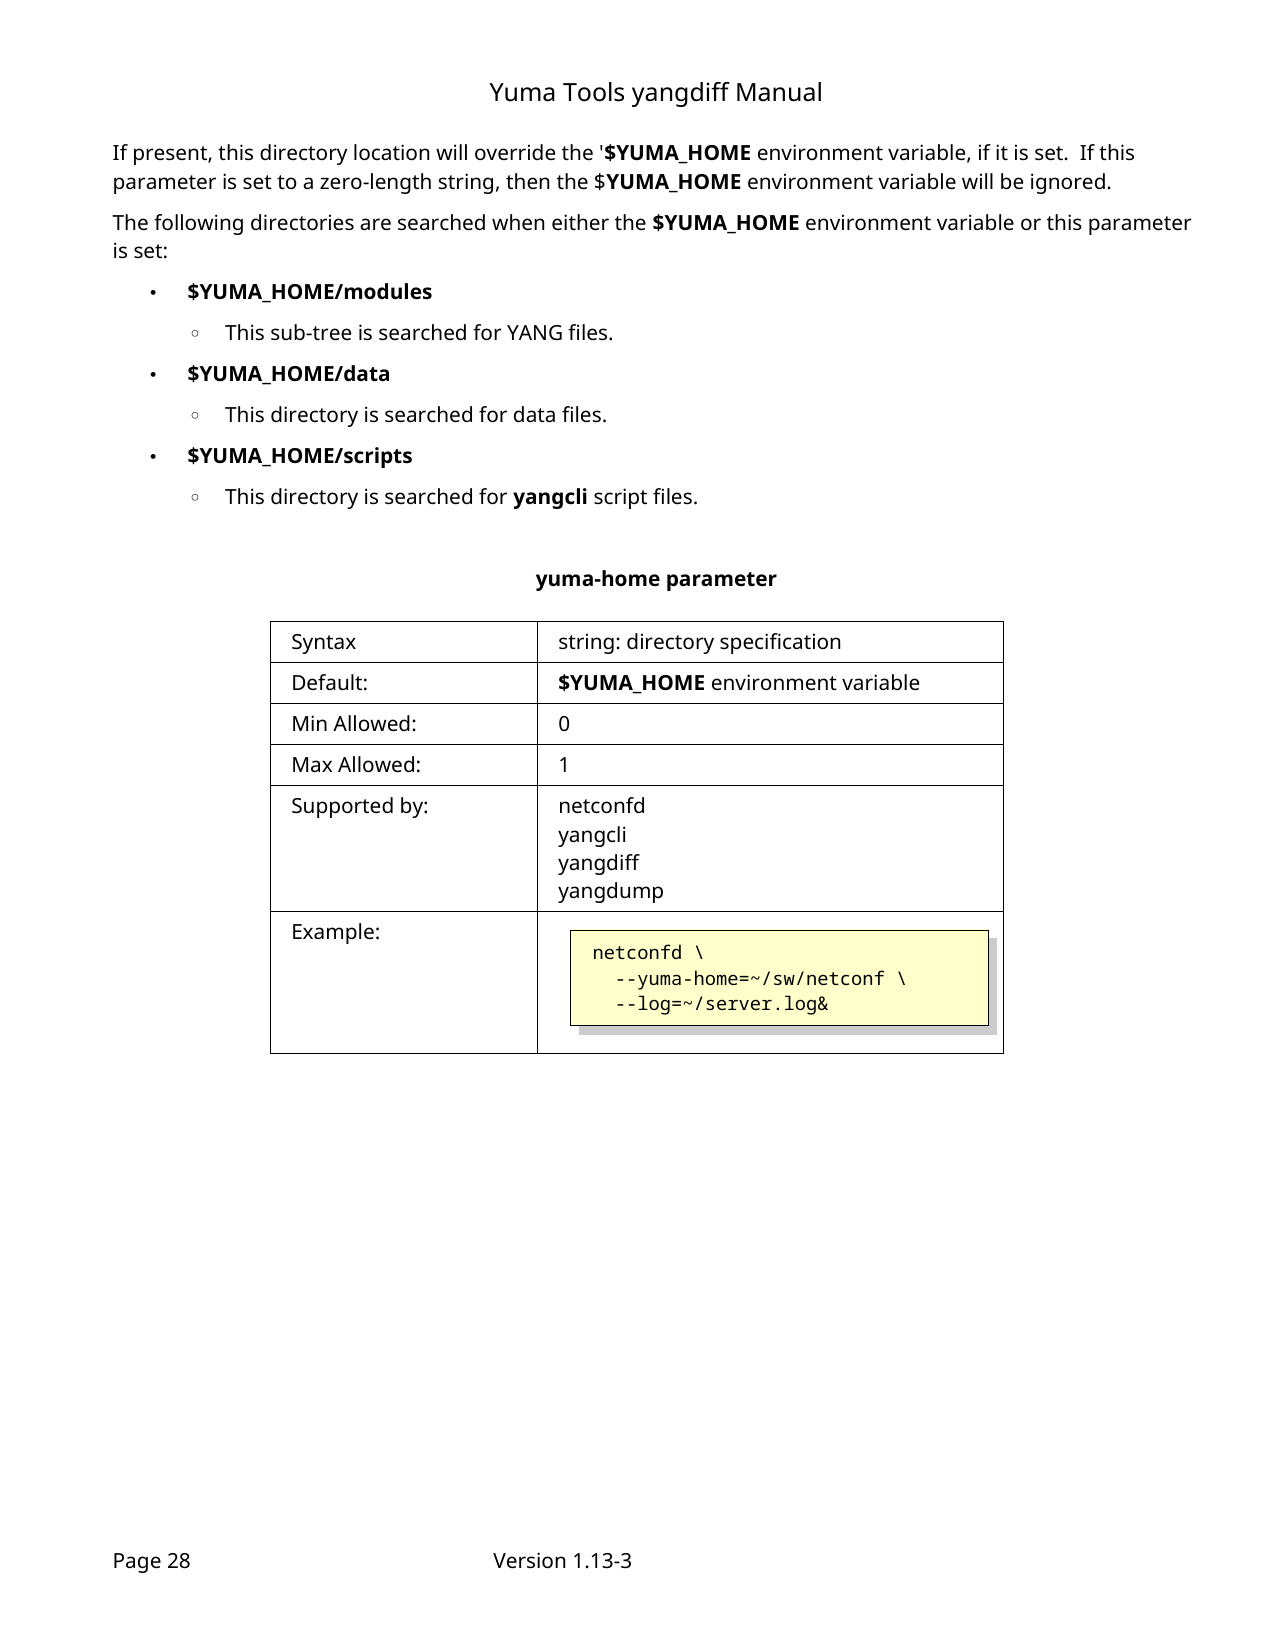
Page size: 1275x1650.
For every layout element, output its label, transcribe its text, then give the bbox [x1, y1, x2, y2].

list $YUMA_HOME/data [150, 359, 1200, 388]
table_cell Supported by: [271, 786, 537, 911]
list $YUMA_HOME/modules [150, 277, 1200, 306]
list $YUMA_HOME/scripts [150, 441, 1200, 469]
table_cell $YUMA_HOME environment variable [538, 663, 1003, 703]
list This directory is searched for yangcli script files. [187, 482, 1200, 510]
text If present, this directory location will override the '$YUMA_HOME environment variable, if it is set. If this parameter is set to a zero-length string, then the $YUMA_HOME environment variable will be ignored. [112, 138, 1200, 195]
table_cell netconfd \ --yuma-home=~/sw/netconf \ --log=~/server.log& [538, 912, 1003, 1053]
table_header string: directory specification [538, 622, 1003, 662]
table_cell Min Allowed: [271, 704, 537, 743]
list This sub-tree is searched for YANG files. [187, 318, 1200, 347]
table_cell Default: [271, 663, 537, 703]
subtitle yuma-home parameter [127, 564, 1185, 592]
table_header Syntax [271, 622, 537, 662]
table_cell netconfd yangcli yangdiff yangdump [538, 786, 1003, 911]
list This directory is searched for data files. [187, 400, 1200, 428]
table_cell Max Allowed: [271, 745, 537, 784]
text The following directories are searched when either the $YUMA_HOME environment variable or this parameter is set: [112, 208, 1200, 265]
table_cell Example: [271, 912, 537, 1053]
table_cell 1 [538, 745, 1003, 784]
table_cell 0 [538, 704, 1003, 743]
